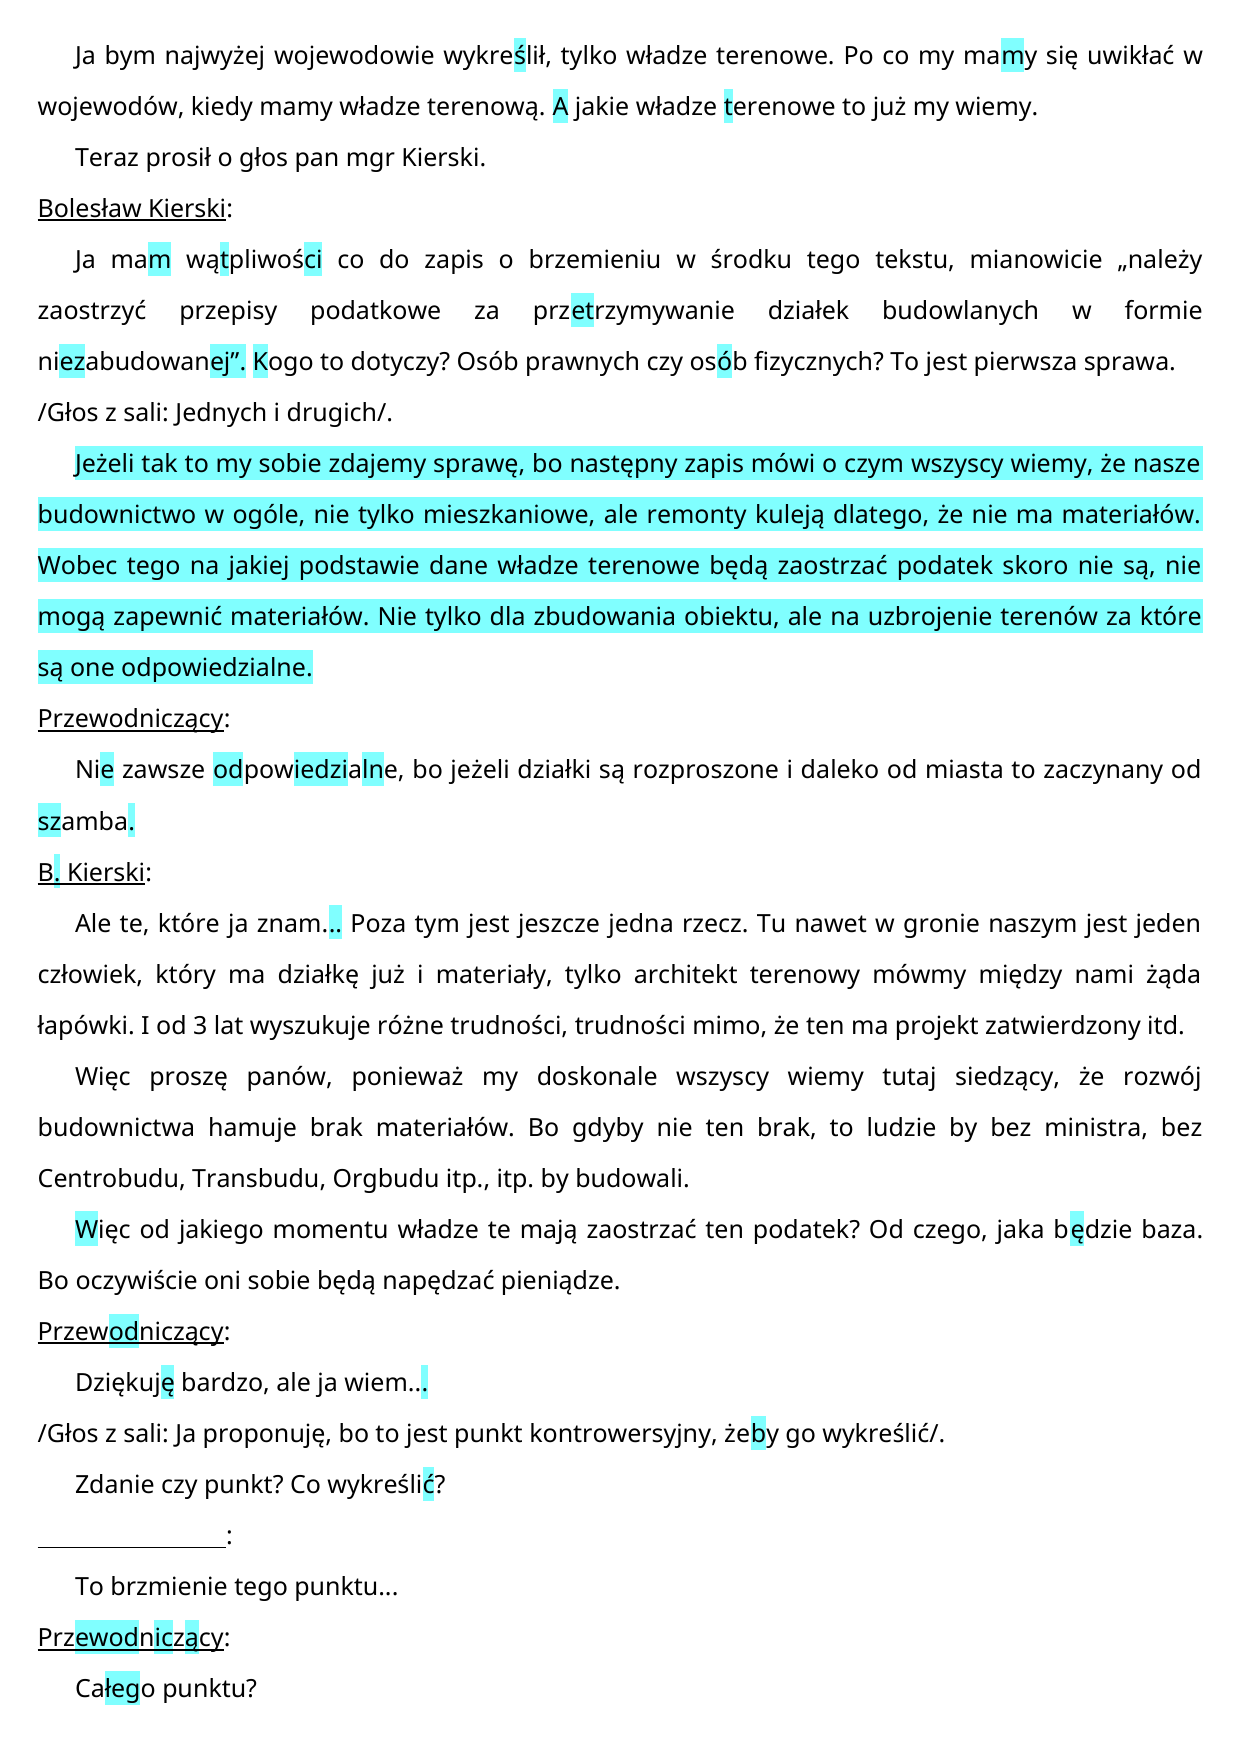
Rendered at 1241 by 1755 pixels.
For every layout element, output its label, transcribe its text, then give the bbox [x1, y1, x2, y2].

text Przewodniczący: [37, 1313, 1203, 1348]
text Jeżeli tak to my sobie zdajemy sprawę, bo następny zapis mówi o czym wszyscy wiemy, że nasze budownictwo w ogóle, nie tylko mieszkaniowe, ale remonty kuleją dlatego, że nie ma materiałów. Wobec tego na jakiej podstawie dane władze terenowe będą zaostrzać podatek skoro nie są, nie mogą zapewnić materiałów. Nie tylko dla zbudowania obiektu, ale na uzbrojenie terenów za które są one odpowiedzialne. [37, 446, 1203, 684]
text : [37, 1518, 1203, 1552]
text Więc proszę panów, ponieważ my doskonale wszyscy wiemy tutaj siedzący, że rozwój budownictwa hamuje brak materiałów. Bo gdyby nie ten brak, to ludzie by bez ministra, bez Centrobudu, Transbudu, Orgbudu itp., itp. by budowali. [37, 1058, 1203, 1194]
text B. Kierski: [37, 854, 1203, 888]
text Ale te, które ja znam... Poza tym jest jeszcze jedna rzecz. Tu nawet w gronie naszym jest jeden człowiek, który ma działkę już i materiały, tylko architekt terenowy mówmy między nami żąda łapówki. I od 3 lat wyszukuje różne trudności, trudności mimo, że ten ma projekt zatwierdzony itd. [37, 905, 1203, 1041]
text Teraz prosił o głos pan mgr Kierski. [37, 139, 1203, 174]
text Nie zawsze odpowiedzialne, bo jeżeli działki są rozproszone i daleko od miasta to zaczynany od szamba. [37, 752, 1203, 837]
text To brzmienie tego punktu... [37, 1569, 1203, 1603]
text Zdanie czy punkt? Co wykreślić? [37, 1467, 1203, 1501]
text Bolesław Kierski: [37, 191, 1203, 225]
text Przewodniczący: [37, 1620, 1203, 1654]
text Ja bym najwyżej wojewodowie wykreślił, tylko władze terenowe. Po co my mamy się uwikłać w wojewodów, kiedy mamy władze terenową. A jakie władze terenowe to już my wiemy. [37, 37, 1203, 123]
text Całego punktu? [37, 1671, 1203, 1705]
text Dziękuję bardzo, ale ja wiem... [37, 1364, 1203, 1399]
text /Głos z sali: Ja proponuję, bo to jest punkt kontrowersyjny, żeby go wykreślić/. [37, 1416, 1203, 1450]
text /Głos z sali: Jednych i drugich/. [37, 395, 1203, 429]
text Więc od jakiego momentu władze te mają zaostrzać ten podatek? Od czego, jaka będzie baza. Bo oczywiście oni sobie będą napędzać pieniądze. [37, 1211, 1203, 1297]
text Ja mam wątpliwości co do zapis o brzemieniu w środku tego tekstu, mianowicie „należy zaostrzyć przepisy podatkowe za przetrzymywanie działek budowlanych w formie niezabudowanej”. Kogo to dotyczy? Osób prawnych czy osób fizycznych? To jest pierwsza sprawa. [37, 242, 1203, 378]
text Przewodniczący: [37, 701, 1203, 735]
